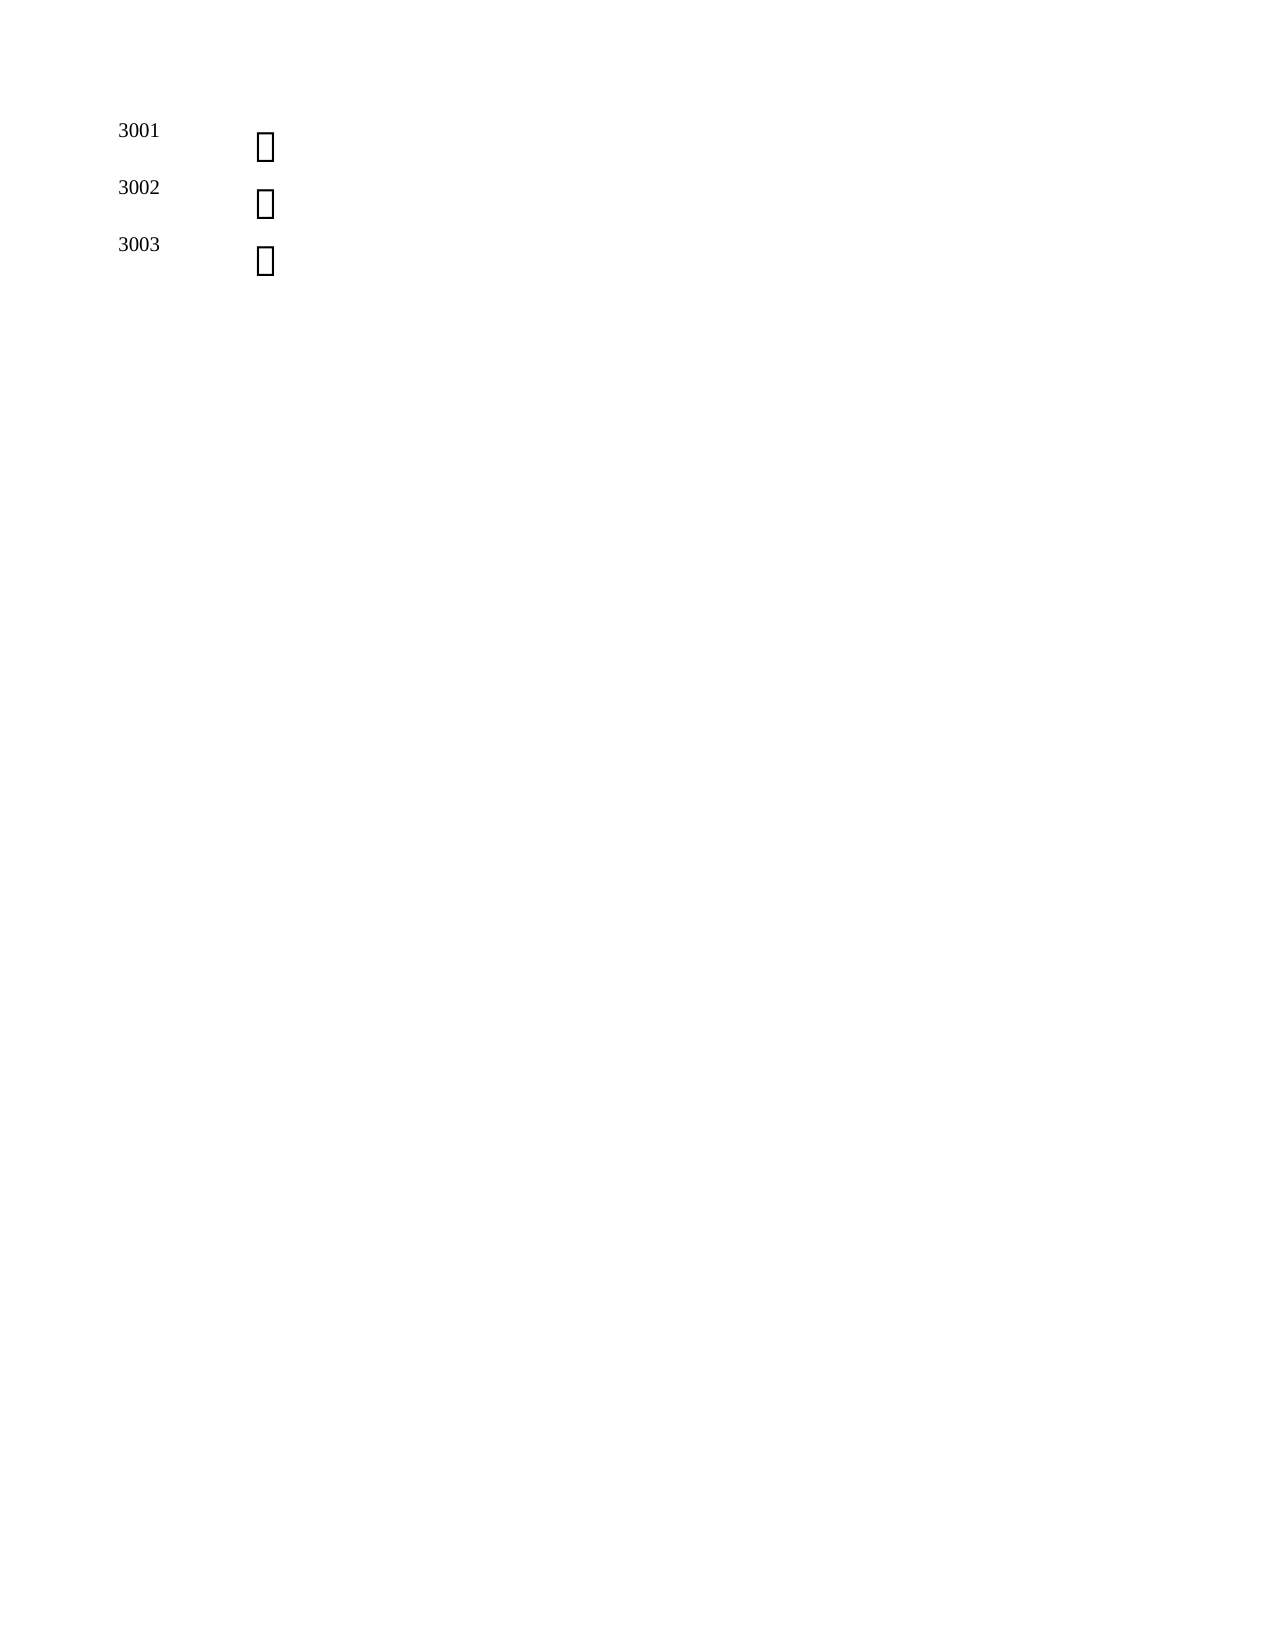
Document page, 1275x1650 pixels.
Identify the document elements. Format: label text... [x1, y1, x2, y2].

table_cell 3001 [118, 118, 253, 175]
table_cell 3002 [118, 175, 253, 232]
table_cell 󿿺 [253, 232, 466, 288]
table_cell 3003 [118, 232, 253, 288]
table_cell 󿿸 [253, 118, 466, 175]
table_cell 󿿻 [253, 175, 466, 232]
